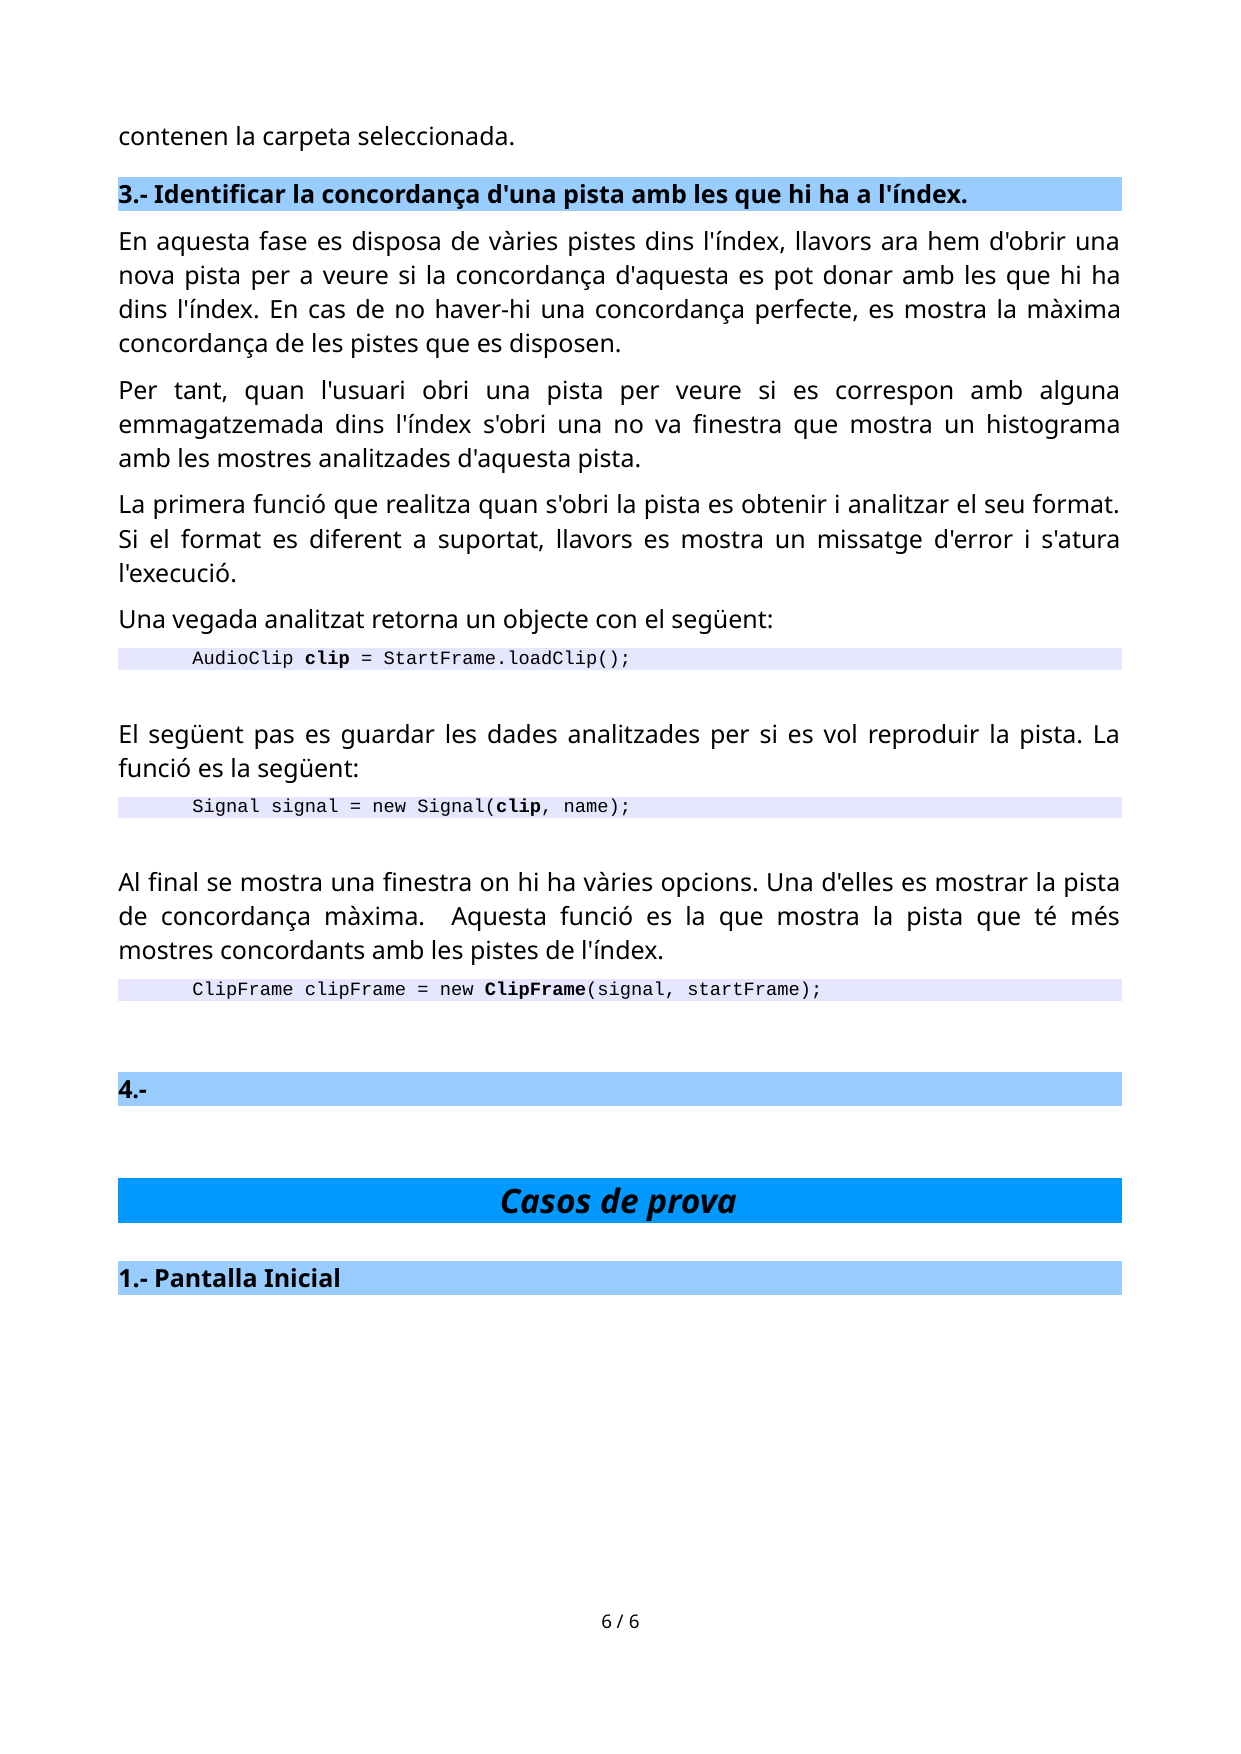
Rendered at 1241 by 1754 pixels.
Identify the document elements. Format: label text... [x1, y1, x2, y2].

subtitle 1.- Pantalla Inicial [118, 1261, 1122, 1295]
text El següent pas es guardar les dades analitzades per si es vol reproduir la pista. La funció es la següent: [118, 716, 1122, 784]
subtitle 3.- Identificar la concordança d'una pista amb les que hi ha a l'índex. [118, 177, 1122, 211]
text Al final se mostra una finestra on hi ha vàries opcions. Una d'elles es mostrar la pista de concordança màxima. Aquesta funció es la que mostra la pista que té més mostres concordants amb les pistes de l'índex. [118, 865, 1122, 967]
text contenen la carpeta seleccionada. [118, 118, 1122, 152]
text La primera funció que realitza quan s'obri la pista es obtenir i analitzar el seu format. Si el format es diferent a suportat, llavors es mostra un missatge d'error i s'atura l'execució. [118, 487, 1122, 589]
text En aquesta fase es disposa de vàries pistes dins l'índex, llavors ara hem d'obrir una nova pista per a veure si la concordança d'aquesta es pot donar amb les que hi ha dins l'índex. En cas de no haver-hi una concordança perfecte, es mostra la màxima concordança de les pistes que es disposen. [118, 224, 1122, 360]
text Per tant, quan l'usuari obri una pista per veure si es correspon amb alguna emmagatzemada dins l'índex s'obri una no va finestra que mostra un histograma amb les mostres analitzades d'aquesta pista. [118, 372, 1122, 475]
text AudioClip clip = StartFrame.loadClip(); [118, 648, 1122, 670]
text Una vegada analitzat retorna un objecte con el següent: [118, 602, 1122, 636]
text Signal signal = new Signal(clip, name); [118, 797, 1122, 818]
subtitle 4.- [118, 1072, 1122, 1106]
subtitle Casos de prova [118, 1178, 1122, 1223]
text ClipFrame clipFrame = new ClipFrame(signal, startFrame); [118, 979, 1122, 1001]
